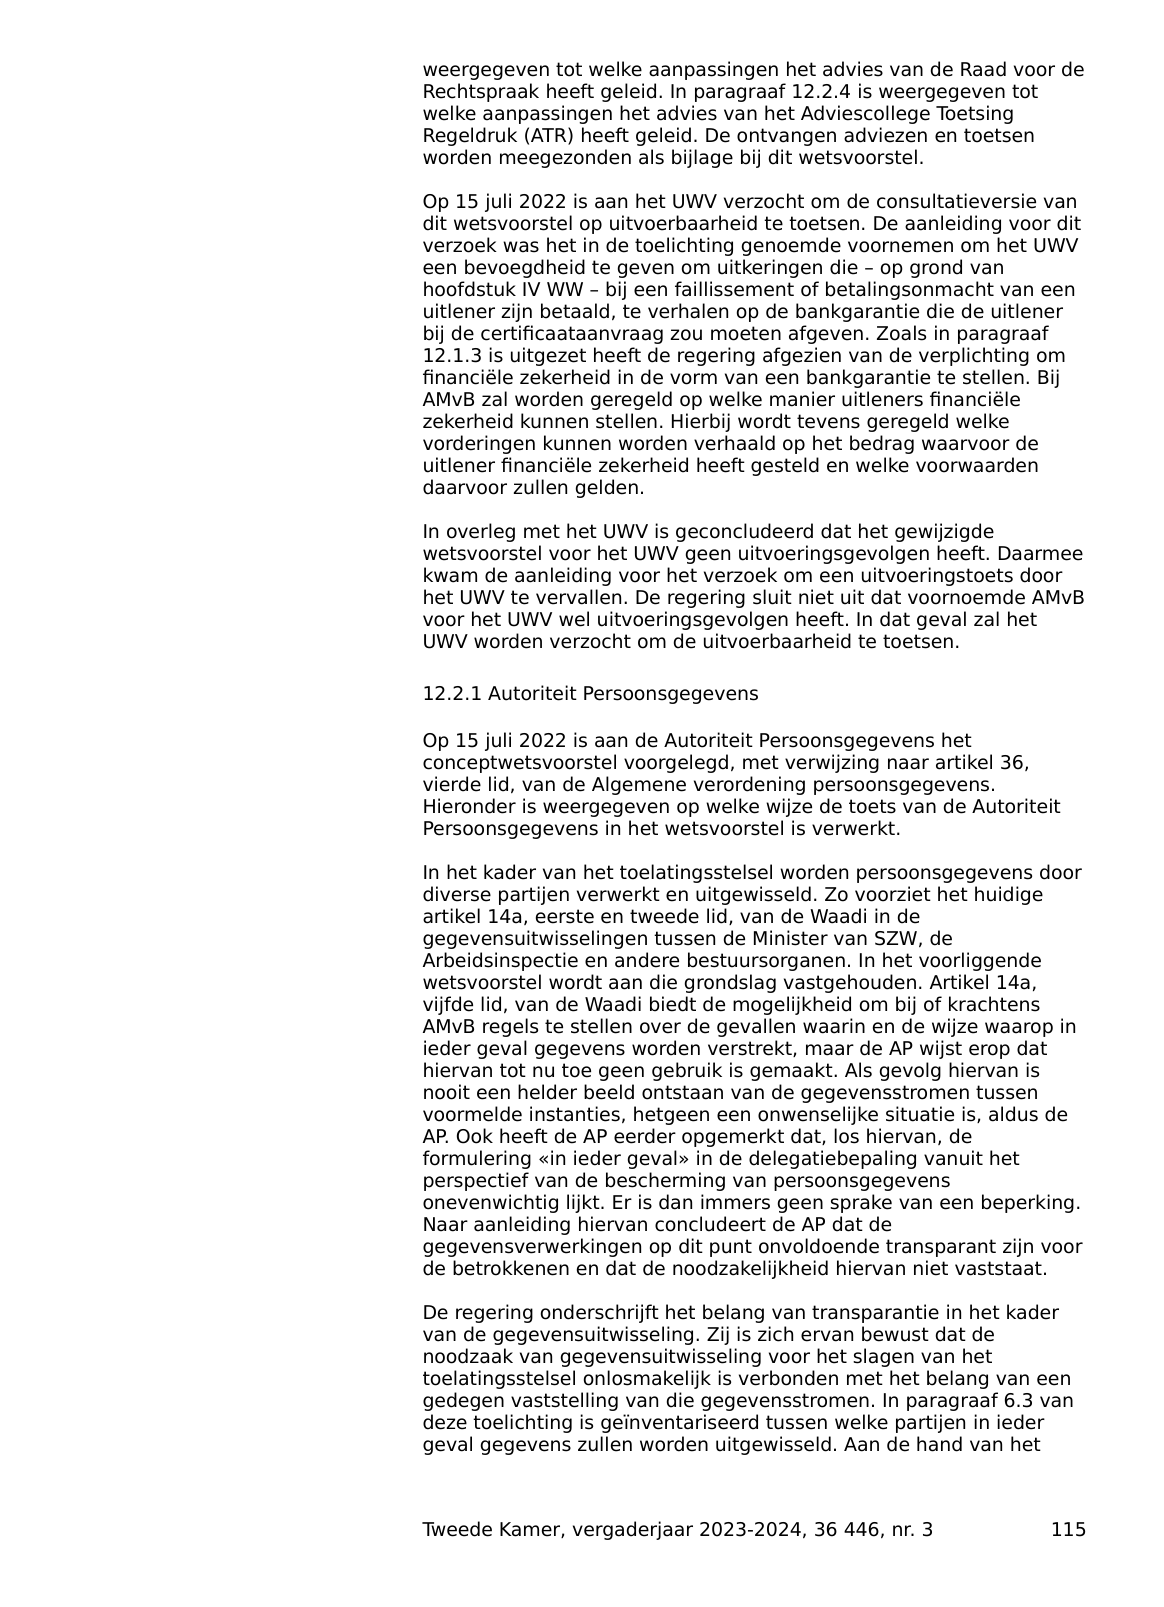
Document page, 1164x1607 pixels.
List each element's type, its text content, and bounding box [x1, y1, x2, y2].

text In overleg met het UWV is geconcludeerd dat het gewijzigde wetsvoorstel voor het UWV geen uitvoeringsgevolgen heeft. Daarmee kwam de aanleiding voor het verzoek om een uitvoeringstoets door het UWV te vervallen. De regering sluit niet uit dat voornoemde AMvB voor het UWV wel uitvoeringsgevolgen heeft. In dat geval zal het UWV worden verzocht om de uitvoerbaarheid te toetsen. [422, 521, 1087, 653]
subtitle 12.2.1 Autoriteit Persoonsgegevens [422, 683, 1087, 705]
text Op 15 juli 2022 is aan de Autoriteit Persoonsgegevens het conceptwetsvoorstel voorgelegd, met verwijzing naar artikel 36, vierde lid, van de Algemene verordening persoonsgegevens. Hieronder is weergegeven op welke wijze de toets van de Autoriteit Persoonsgegevens in het wetsvoorstel is verwerkt. [422, 730, 1087, 840]
text De regering onderschrijft het belang van transparantie in het kader van de gegevensuitwisseling. Zij is zich ervan bewust dat de noodzaak van gegevensuitwisseling voor het slagen van het toelatingsstelsel onlosmakelijk is verbonden met het belang van een gedegen vaststelling van die gegevensstromen. In paragraaf 6.3 van deze toelichting is geïnventariseerd tussen welke partijen in ieder geval gegevens zullen worden uitgewisseld. Aan de hand van het [422, 1302, 1087, 1456]
text Op 15 juli 2022 is aan het UWV verzocht om de consultatieversie van dit wetsvoorstel op uitvoerbaarheid te toetsen. De aanleiding voor dit verzoek was het in de toelichting genoemde voornemen om het UWV een bevoegdheid te geven om uitkeringen die – op grond van hoofdstuk IV WW – bij een faillissement of betalingsonmacht van een uitlener zijn betaald, te verhalen op de bankgarantie die de uitlener bij de certificaataanvraag zou moeten afgeven. Zoals in paragraaf 12.1.3 is uitgezet heeft de regering afgezien van de verplichting om financiële zekerheid in de vorm van een bankgarantie te stellen. Bij AMvB zal worden geregeld op welke manier uitleners financiële zekerheid kunnen stellen. Hierbij wordt tevens geregeld welke vorderingen kunnen worden verhaald op het bedrag waarvoor de uitlener financiële zekerheid heeft gesteld en welke voorwaarden daarvoor zullen gelden. [422, 191, 1087, 499]
text weergegeven tot welke aanpassingen het advies van de Raad voor de Rechtspraak heeft geleid. In paragraaf 12.2.4 is weergegeven tot welke aanpassingen het advies van het Adviescollege Toetsing Regeldruk (ATR) heeft geleid. De ontvangen adviezen en toetsen worden meegezonden als bijlage bij dit wetsvoorstel. [422, 59, 1087, 169]
text In het kader van het toelatingsstelsel worden persoonsgegevens door diverse partijen verwerkt en uitgewisseld. Zo voorziet het huidige artikel 14a, eerste en tweede lid, van de Waadi in de gegevensuitwisselingen tussen de Minister van SZW, de Arbeidsinspectie en andere bestuursorganen. In het voorliggende wetsvoorstel wordt aan die grondslag vastgehouden. Artikel 14a, vijfde lid, van de Waadi biedt de mogelijkheid om bij of krachtens AMvB regels te stellen over de gevallen waarin en de wijze waarop in ieder geval gegevens worden verstrekt, maar de AP wijst erop dat hiervan tot nu toe geen gebruik is gemaakt. Als gevolg hiervan is nooit een helder beeld ontstaan van de gegevensstromen tussen voormelde instanties, hetgeen een onwenselijke situatie is, aldus de AP. Ook heeft de AP eerder opgemerkt dat, los hiervan, de formulering «in ieder geval» in de delegatiebepaling vanuit het perspectief van de bescherming van persoonsgegevens onevenwichtig lijkt. Er is dan immers geen sprake van een beperking. Naar aanleiding hiervan concludeert de AP dat de gegevensverwerkingen op dit punt onvoldoende transparant zijn voor de betrokkenen en dat de noodzakelijkheid hiervan niet vaststaat. [422, 862, 1087, 1279]
